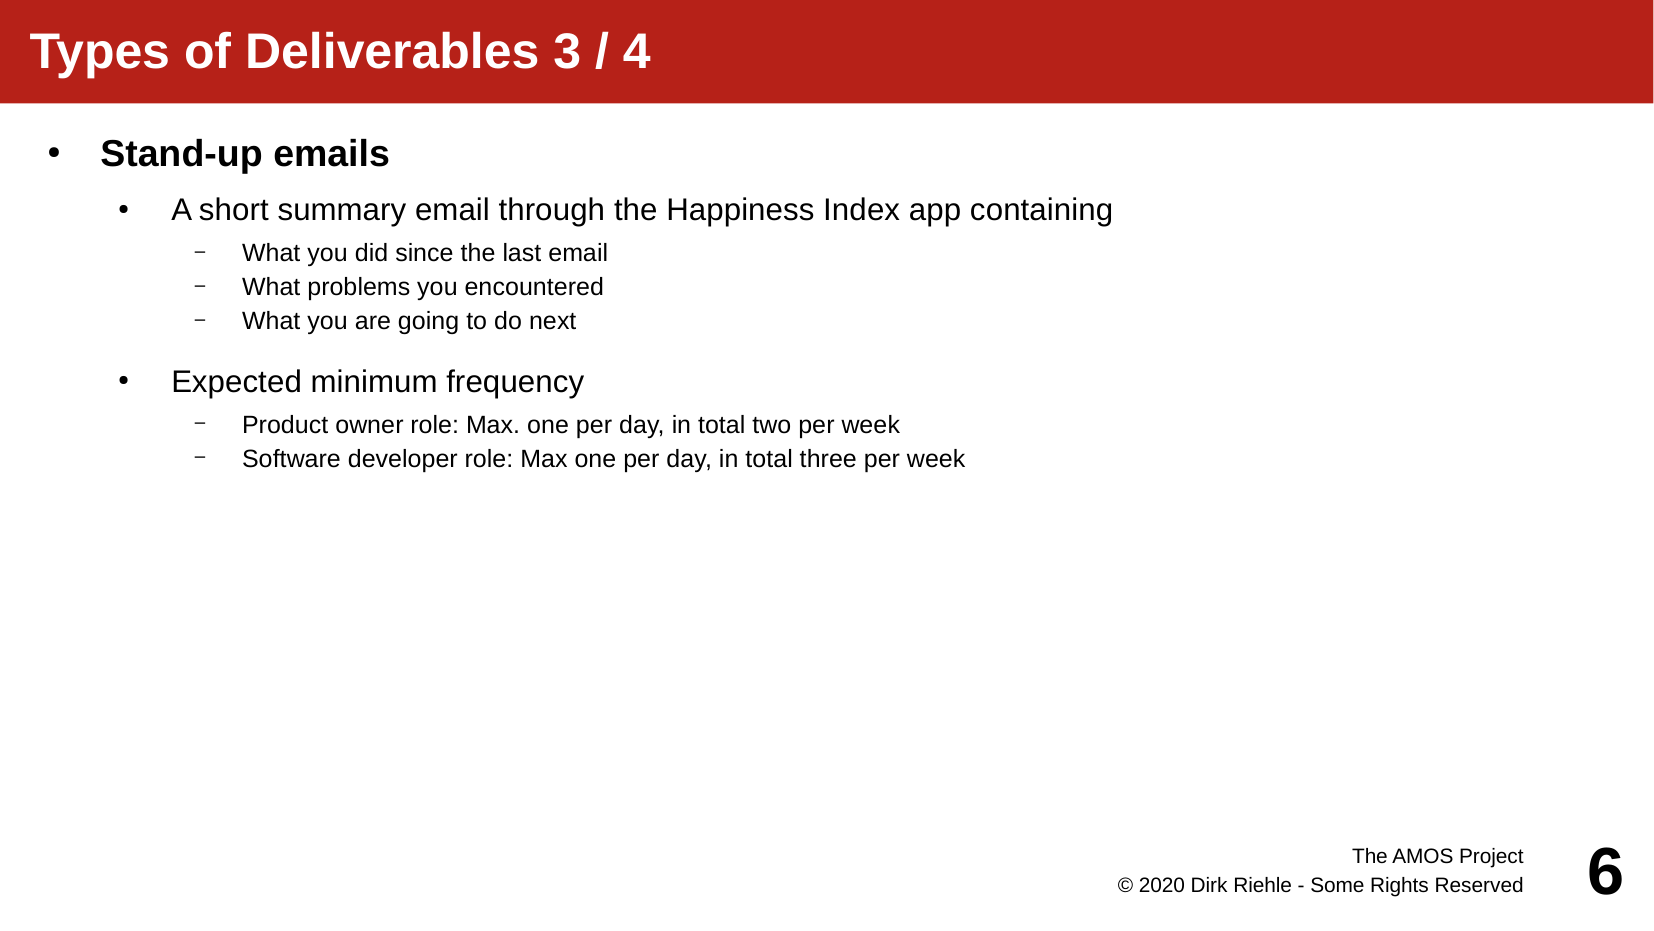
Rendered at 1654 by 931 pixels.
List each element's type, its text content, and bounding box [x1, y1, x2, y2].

list Stand-up emails A short summary email through the Happiness Index app containing What you did since the last email What problems you encountered What you are going to do next Expected minimum frequency Product owner role: Max. one per day, in total two per week Software developer role: Max one per day, in total three per week [29, 132, 1625, 798]
title Types of Deliverables 3 / 4 [0, 0, 1654, 104]
